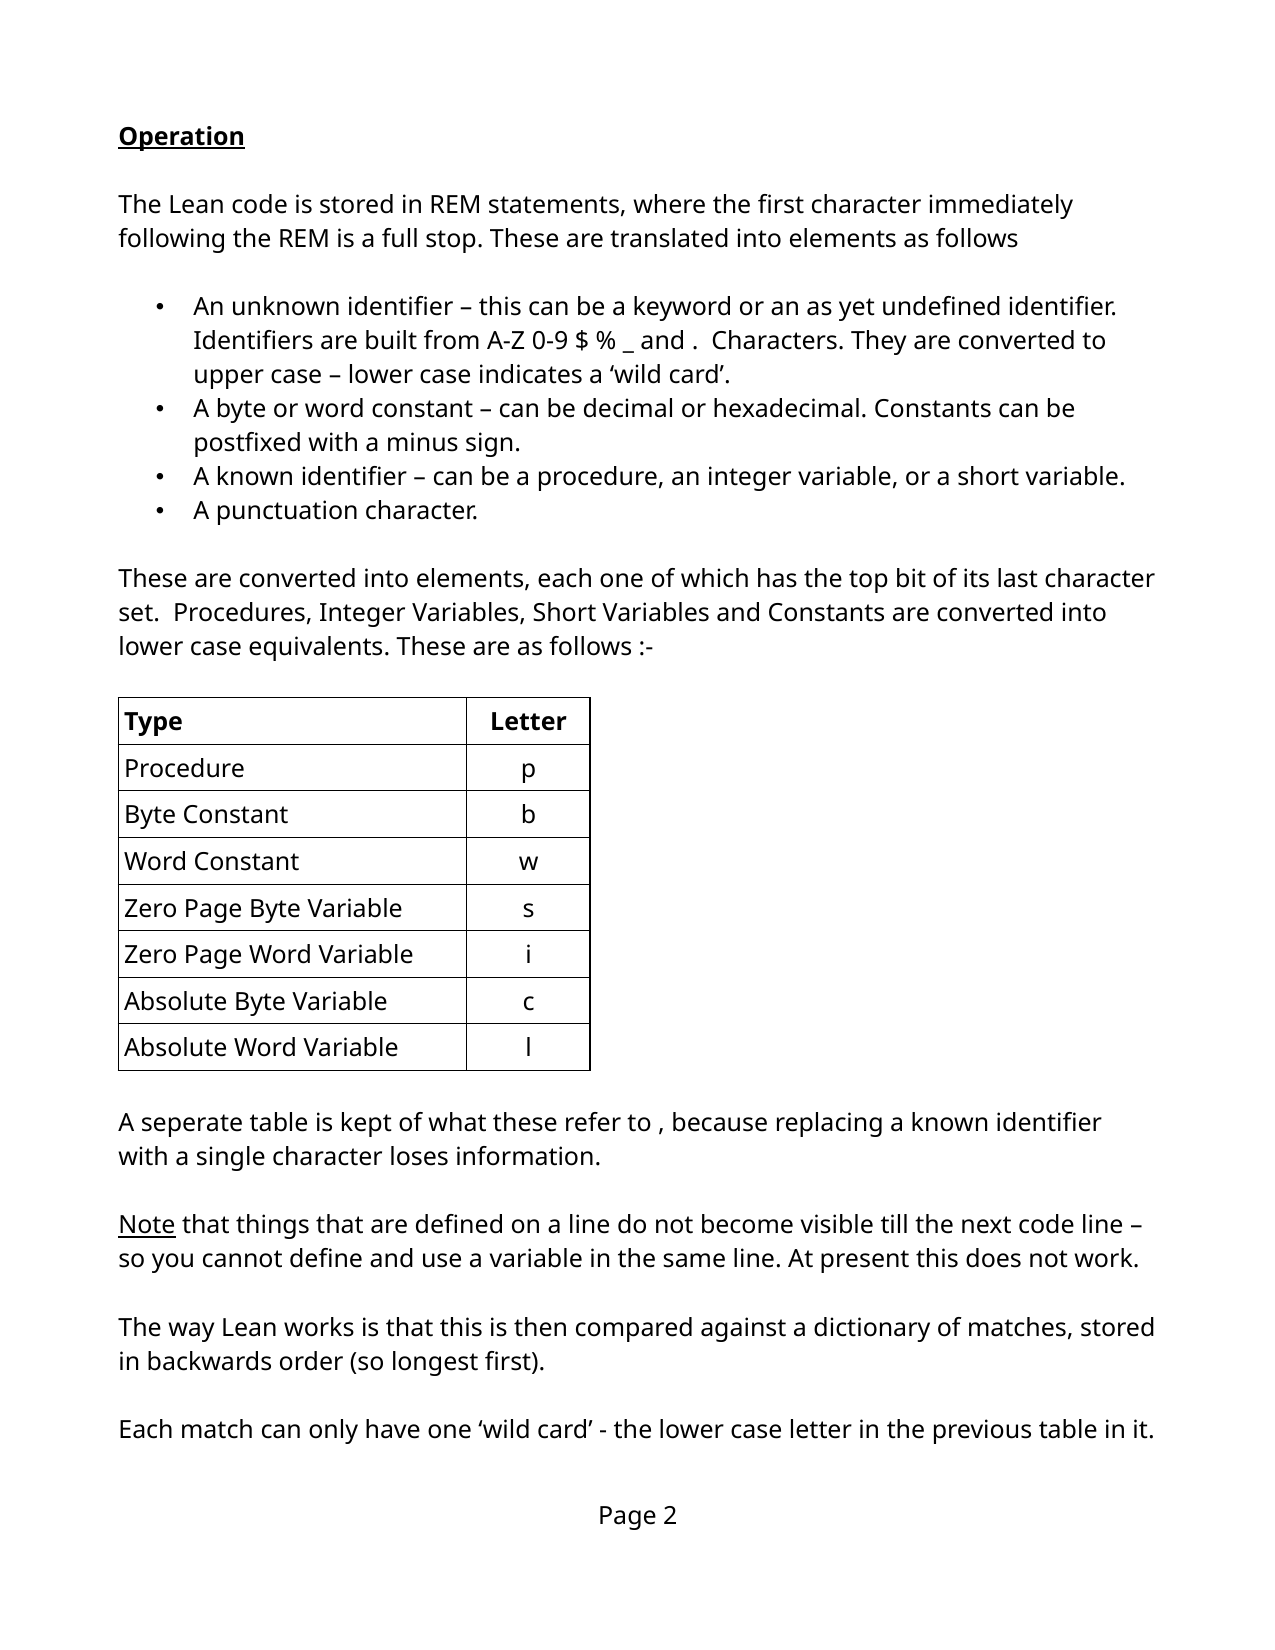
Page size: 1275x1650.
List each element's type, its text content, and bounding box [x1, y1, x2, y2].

list A byte or word constant – can be decimal or hexadecimal. Constants can be postfixed with a minus sign. [156, 391, 1157, 459]
table_cell p [467, 745, 589, 790]
text The Lean code is stored in REM statements, where the first character immediately following the REM is a full stop. These are translated into elements as follows [118, 186, 1157, 254]
table_cell Procedure [119, 745, 466, 790]
text These are converted into elements, each one of which has the top bit of its last character set. Procedures, Integer Variables, Short Variables and Constants are converted into lower case equivalents. These are as follows :- [118, 561, 1157, 663]
list A punctuation character. [156, 493, 1157, 527]
table_cell w [467, 838, 589, 883]
text The way Lean works is that this is then compared against a dictionary of matches, stored in backwards order (so longest first). [118, 1309, 1157, 1377]
table_cell Zero Page Word Variable [119, 931, 466, 977]
table_cell i [467, 931, 589, 977]
table_cell Word Constant [119, 838, 466, 883]
table_cell l [467, 1024, 589, 1070]
table_header Type [119, 698, 466, 744]
table_cell Byte Constant [119, 791, 466, 837]
table_cell Absolute Word Variable [119, 1024, 466, 1070]
list An unknown identifier – this can be a keyword or an as yet undefined identifier. Identifiers are built from A-Z 0-9 $ % _ and . Characters. They are converted to upper case – lower case indicates a ‘wild card’. [156, 288, 1157, 391]
text Note that things that are defined on a line do not become visible till the next code line – so you cannot define and use a variable in the same line. At present this does not work. [118, 1207, 1157, 1275]
list A known identifier – can be a procedure, an integer variable, or a short variable. [156, 459, 1157, 493]
table_cell Zero Page Byte Variable [119, 885, 466, 930]
table_cell b [467, 791, 589, 837]
table_cell s [467, 885, 589, 930]
table_cell c [467, 978, 589, 1023]
text A seperate table is kept of what these refer to , because replacing a known identifier with a single character loses information. [118, 1105, 1157, 1173]
text Each match can only have one ‘wild card’ - the lower case letter in the previous table in it. [118, 1411, 1157, 1445]
table_cell Absolute Byte Variable [119, 978, 466, 1023]
table_header Letter [467, 698, 589, 744]
text Operation [118, 118, 1157, 152]
